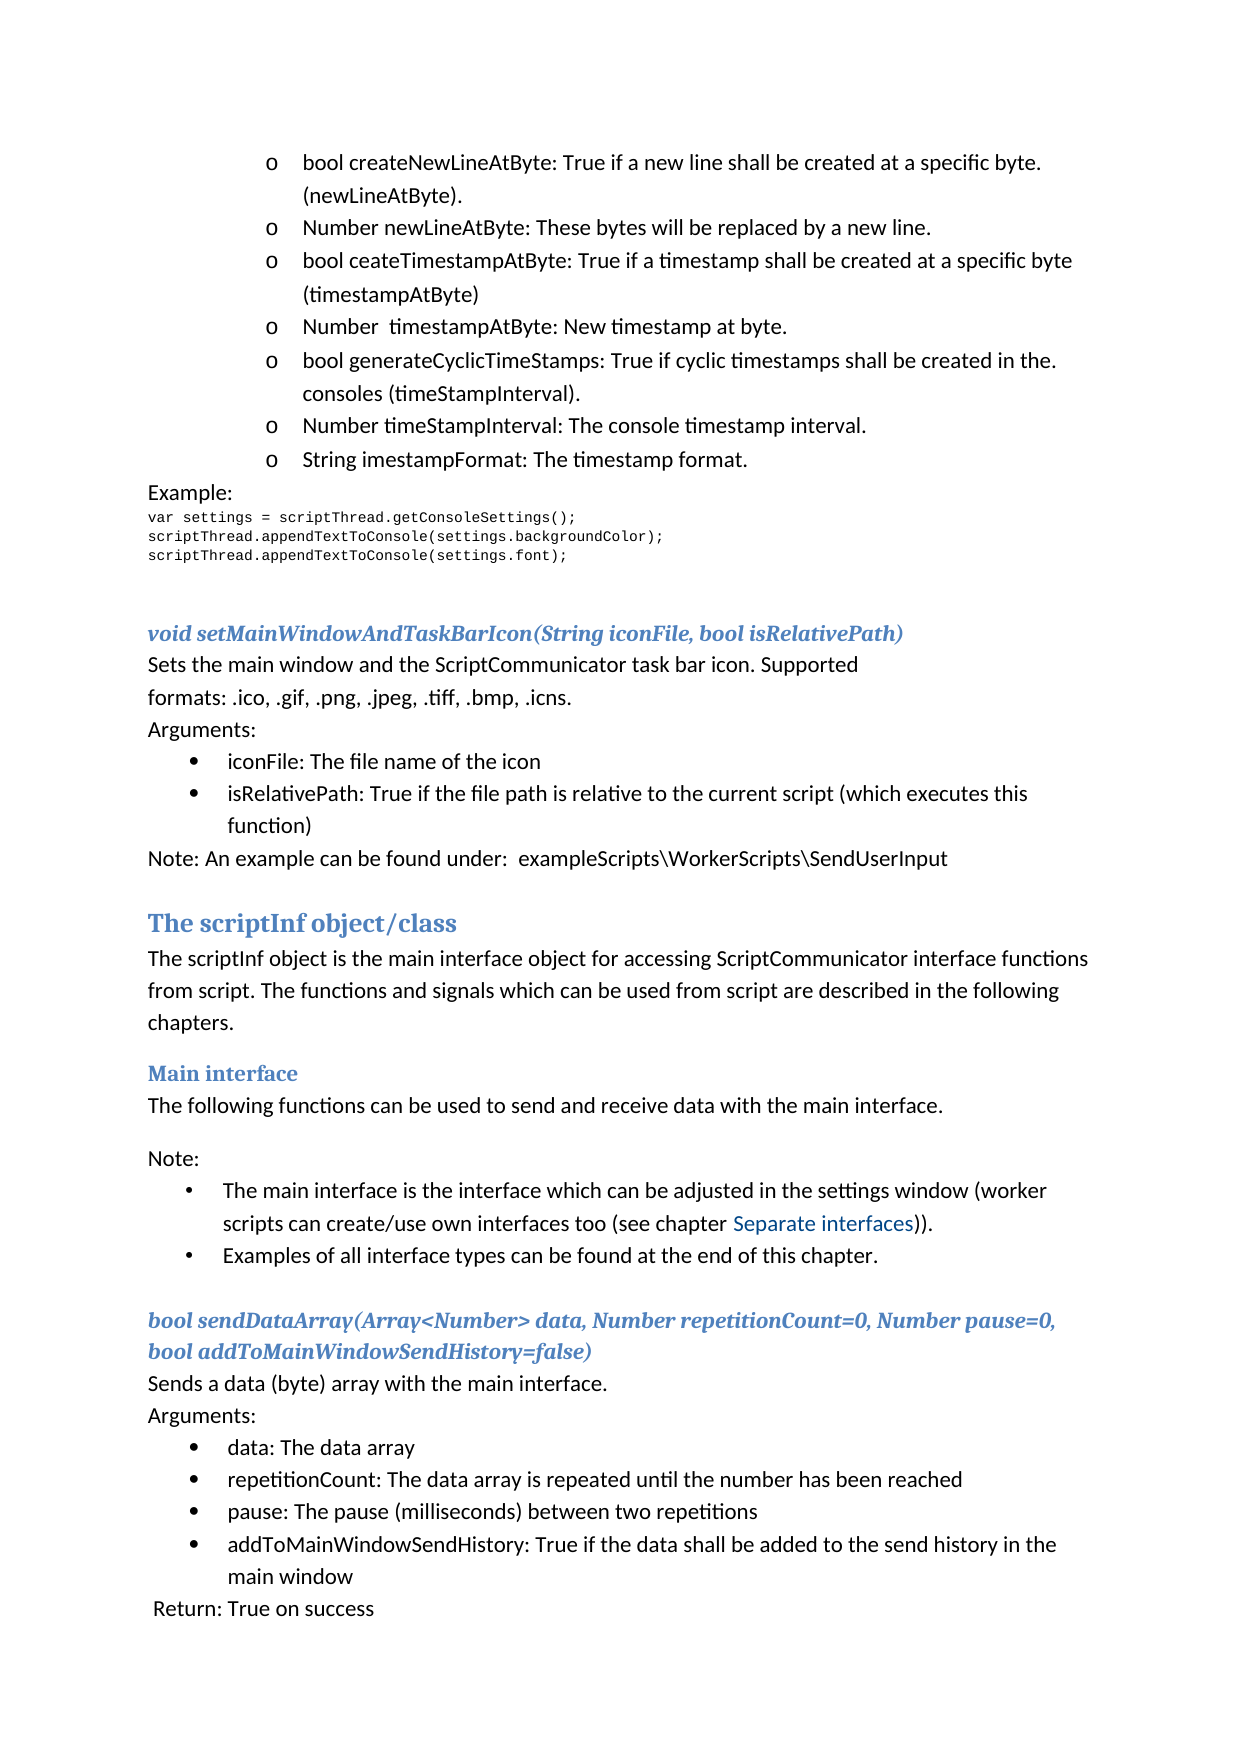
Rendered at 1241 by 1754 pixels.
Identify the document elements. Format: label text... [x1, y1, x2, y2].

list bool createNewLineAtByte: True if a new line shall be created at a specific byte. (newLineAtByte). [265, 148, 1093, 209]
list Number timestampAtByte: New timestamp at byte. [265, 312, 1093, 341]
list Examples of all interface types can be found at the end of this chapter. [185, 1241, 1093, 1269]
list bool generateCyclicTimeStamps: True if cyclic timestamps shall be created in the. consoles (timeStampInterval). [265, 346, 1093, 407]
list The main interface is the interface which can be adjusted in the settings window (worker scripts can create/use own interfaces too (see chapter Separate interfaces)). [185, 1177, 1093, 1237]
subtitle void setMainWindowAndTaskBarIcon(String iconFile, bool isRelativePath) [148, 620, 1093, 647]
subtitle Main interface [148, 1061, 1093, 1088]
list Number timeStampInterval: The console timestamp interval. [265, 411, 1093, 440]
text Return: True on success [148, 1594, 1093, 1622]
text Arguments: [148, 715, 1093, 743]
list String imestampFormat: The timestamp format. [265, 445, 1093, 474]
text scriptThread.appendTextToConsole(settings.font); [148, 548, 1093, 565]
list Note: An example can be found under: exampleScripts\WorkerScripts\SendUserInput [148, 844, 1093, 872]
text The following functions can be used to send and receive data with the main interface. [148, 1091, 1093, 1119]
text Sets the main window and the ScriptCommunicator task bar icon. Supported formats: .ico, .gif, .png, .jpeg, .tiff, .bmp, .icns. [148, 651, 1093, 711]
text The scriptInf object is the main interface object for accessing ScriptCommunicator interface functions from script. The functions and signals which can be used from script are described in the following chapters. [148, 944, 1093, 1036]
list isRelativePath: True if the file path is relative to the current script (which executes this function) [190, 779, 1093, 839]
list Number newLineAtByte: These bytes will be replaced by a new line. [265, 213, 1093, 242]
list pause: The pause (milliseconds) between two repetitions [190, 1497, 1093, 1526]
text Sends a data (byte) array with the main interface. [148, 1369, 1093, 1397]
text scriptThread.appendTextToConsole(settings.backgroundColor); [148, 529, 1093, 546]
text Note: [148, 1144, 1093, 1172]
list addToMainWindowSendHistory: True if the data shall be added to the send history in the main window [190, 1530, 1093, 1590]
list bool ceateTimestampAtByte: True if a timestamp shall be created at a specific byte (timestampAtByte) [265, 247, 1093, 308]
list repetitionCount: The data array is repeated until the number has been reached [190, 1465, 1093, 1493]
list data: The data array [190, 1433, 1093, 1461]
subtitle The scriptInf object/class [148, 908, 1093, 939]
subtitle bool sendDataArray(Array<Number> data, Number repetitionCount=0, Number pause=0, bool addToMainWindowSendHistory=false) [148, 1308, 1093, 1365]
text Arguments: [148, 1401, 1093, 1429]
text Example: [148, 478, 1093, 506]
list iconFile: The file name of the icon [190, 747, 1093, 775]
text var settings = scriptThread.getConsoleSettings(); [148, 511, 1093, 527]
